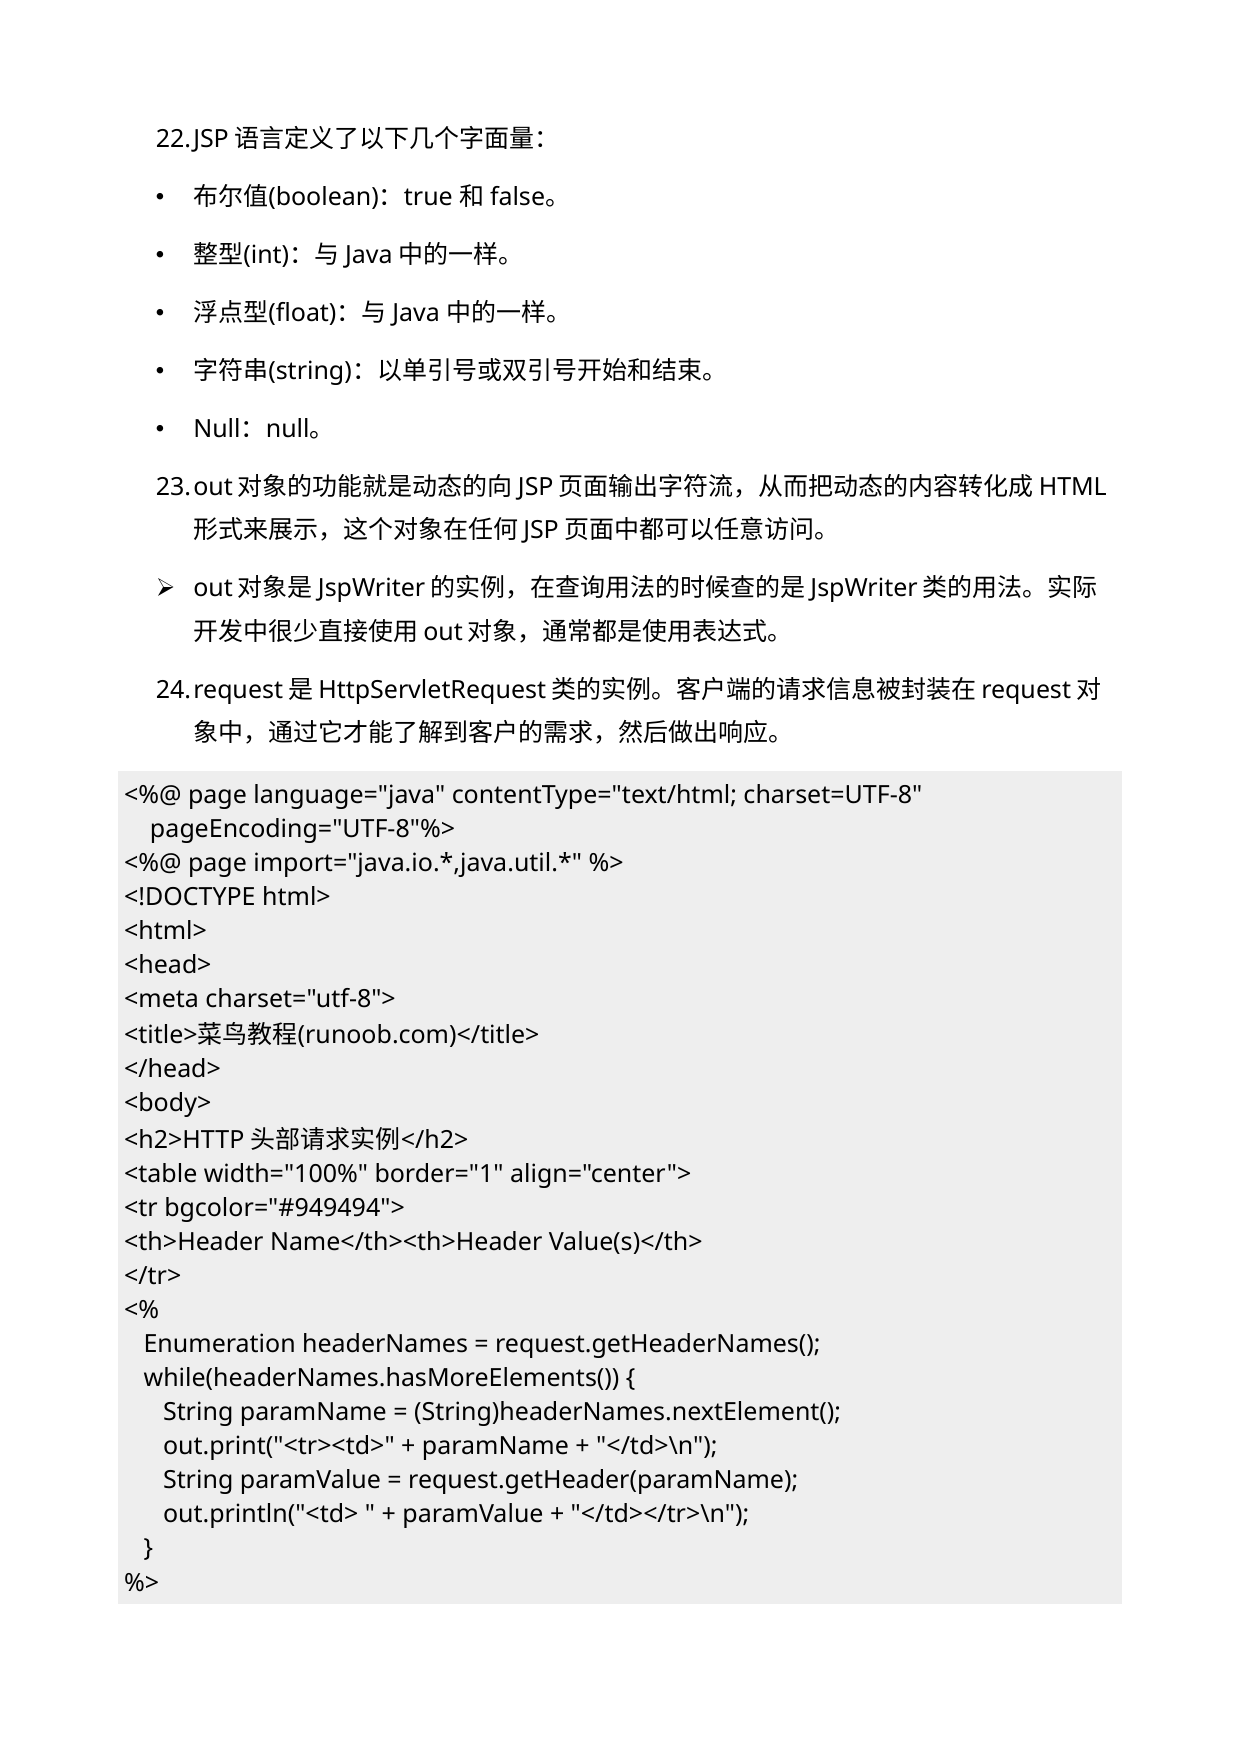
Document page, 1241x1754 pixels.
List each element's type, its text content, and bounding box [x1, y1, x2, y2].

list 整型(int)：与 Java 中的一样。 [156, 234, 1122, 270]
list Null：null。 [156, 408, 1122, 444]
list out对象的功能就是动态的向JSP页面输出字符流，从而把动态的内容转化成HTML形式来展示，这个对象在任何JSP页面中都可以任意访问。 [156, 466, 1122, 546]
list JSP语言定义了以下几个字面量： [156, 118, 1122, 154]
list out对象是JspWriter的实例，在查询用法的时候查的是JspWriter类的用法。实际开发中很少直接使用out对象，通常都是使用表达式。 [156, 568, 1122, 647]
list 浮点型(float)：与 Java 中的一样。 [156, 292, 1122, 328]
table_header <%@ page language="java" contentType="text/html; charset=UTF-8" pageEncoding="UTF-8"%> <%@ page import="java.io.*,java.util.*" %> <!DOCTYPE html> <html> <head> <meta charset="utf-8"> <title>菜鸟教程(runoob.com)</title> </head> <body> <h2>HTTP 头部请求实例</h2> <table width="100%" border="1" align="center"> <tr bgcolor="#949494"> <th>Header Name</th><th>Header Value(s)</th> </tr> <% Enumeration headerNames = request.getHeaderNames(); while(headerNames.hasMoreElements()) { String paramName = (String)headerNames.nextElement(); out.print("<tr><td>" + paramName + "</td>\n"); String paramValue = request.getHeader(paramName); out.println("<td> " + paramValue + "</td></tr>\n"); } %> [118, 771, 1122, 1604]
list 字符串(string)：以单引号或双引号开始和结束。 [156, 350, 1122, 386]
list 布尔值(boolean)：true 和 false。 [156, 176, 1122, 212]
list request是HttpServletRequest类的实例。客户端的请求信息被封装在request对象中，通过它才能了解到客户的需求，然后做出响应。 [156, 669, 1122, 749]
